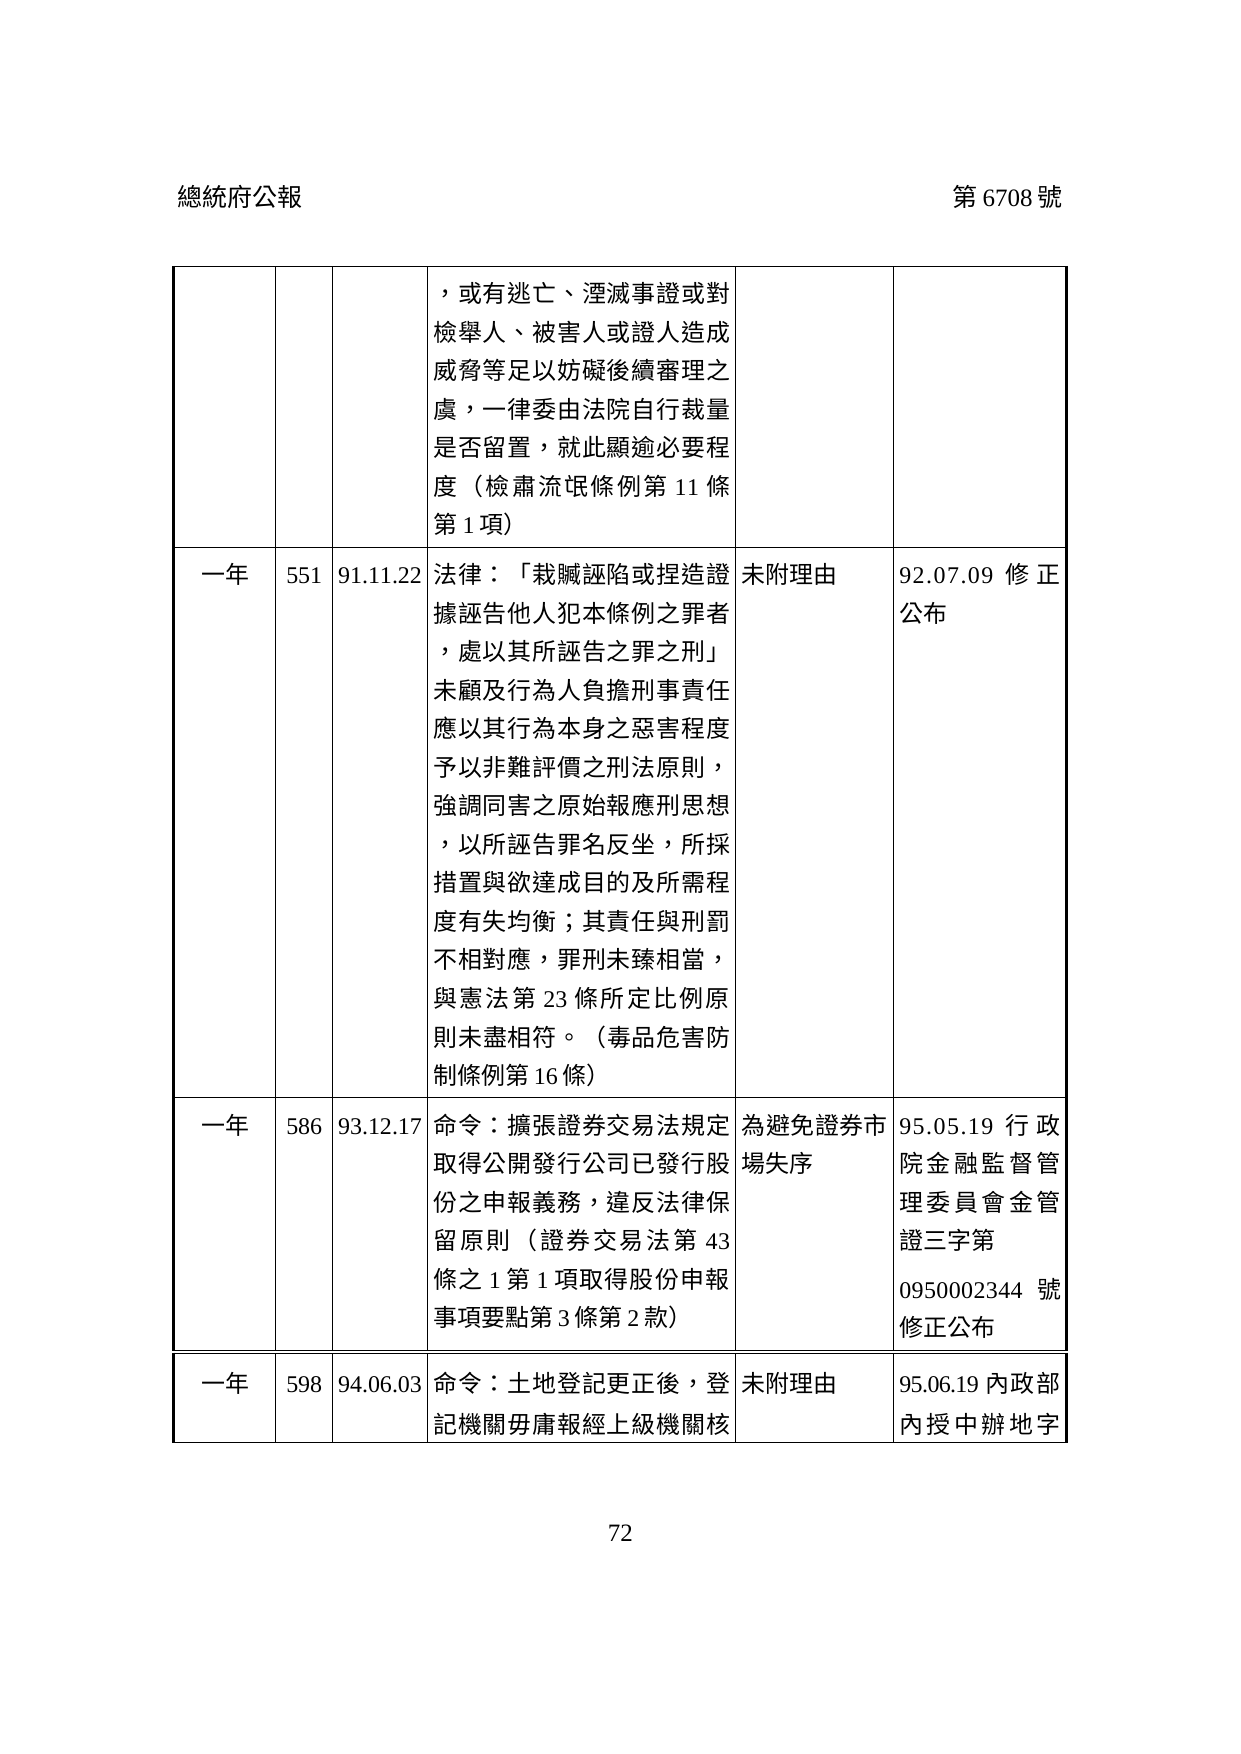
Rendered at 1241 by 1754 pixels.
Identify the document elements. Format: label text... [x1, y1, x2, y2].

table_header 未附理由 [736, 1354, 893, 1442]
table_cell 93.12.17 [333, 1098, 427, 1349]
table_header 一年 [175, 1354, 275, 1442]
table_header 598 [276, 1354, 332, 1442]
table_cell 91.11.22 [333, 548, 427, 1097]
table_header [894, 267, 1065, 547]
table_cell 命令：擴張證券交易法規定取得公開發行公司已發行股份之申報義務，違反法律保留原則（證券交易法第43條之1第1項取得股份申報事項要點第3條第2款） [428, 1098, 735, 1349]
table_cell 95.05.19行政院金融監督管理委員會金管證三字第 0950002344號修正公布 [894, 1098, 1065, 1349]
table_cell 為避免證券市場失序 [736, 1098, 893, 1349]
table_header [175, 267, 275, 547]
table_cell 92.07.09修正公布 [894, 548, 1065, 1097]
table_cell 法律：「栽贓誣陷或捏造證據誣告他人犯本條例之罪者，處以其所誣告之罪之刑」未顧及行為人負擔刑事責任應以其行為本身之惡害程度予以非難評價之刑法原則，強調同害之原始報應刑思想，以所誣告罪名反坐，所採措置與欲達成目的及所需程度有失均衡；其責任與刑罰不相對應，罪刑未臻相當，與憲法第23條所定比例原則未盡相符。（毒品危害防制條例第16條） [428, 548, 735, 1097]
table_header [736, 267, 893, 547]
table_cell 一年 [175, 548, 275, 1097]
table_cell 551 [276, 548, 332, 1097]
table_header [276, 267, 332, 547]
table_header ，或有逃亡、湮滅事證或對檢舉人、被害人或證人造成威脅等足以妨礙後續審理之虞，一律委由法院自行裁量是否留置，就此顯逾必要程度（檢肅流氓條例第11條第1項） [428, 267, 735, 547]
table_cell 未附理由 [736, 548, 893, 1097]
table_header [333, 267, 427, 547]
table_header 94.06.03 [333, 1354, 427, 1442]
table_cell 586 [276, 1098, 332, 1349]
table_cell 一年 [175, 1098, 275, 1349]
table_header 95.06.19內政部內授中辦地字 [894, 1354, 1065, 1442]
table_header 命令：土地登記更正後，登記機關毋庸報經上級機關核 [428, 1354, 735, 1442]
